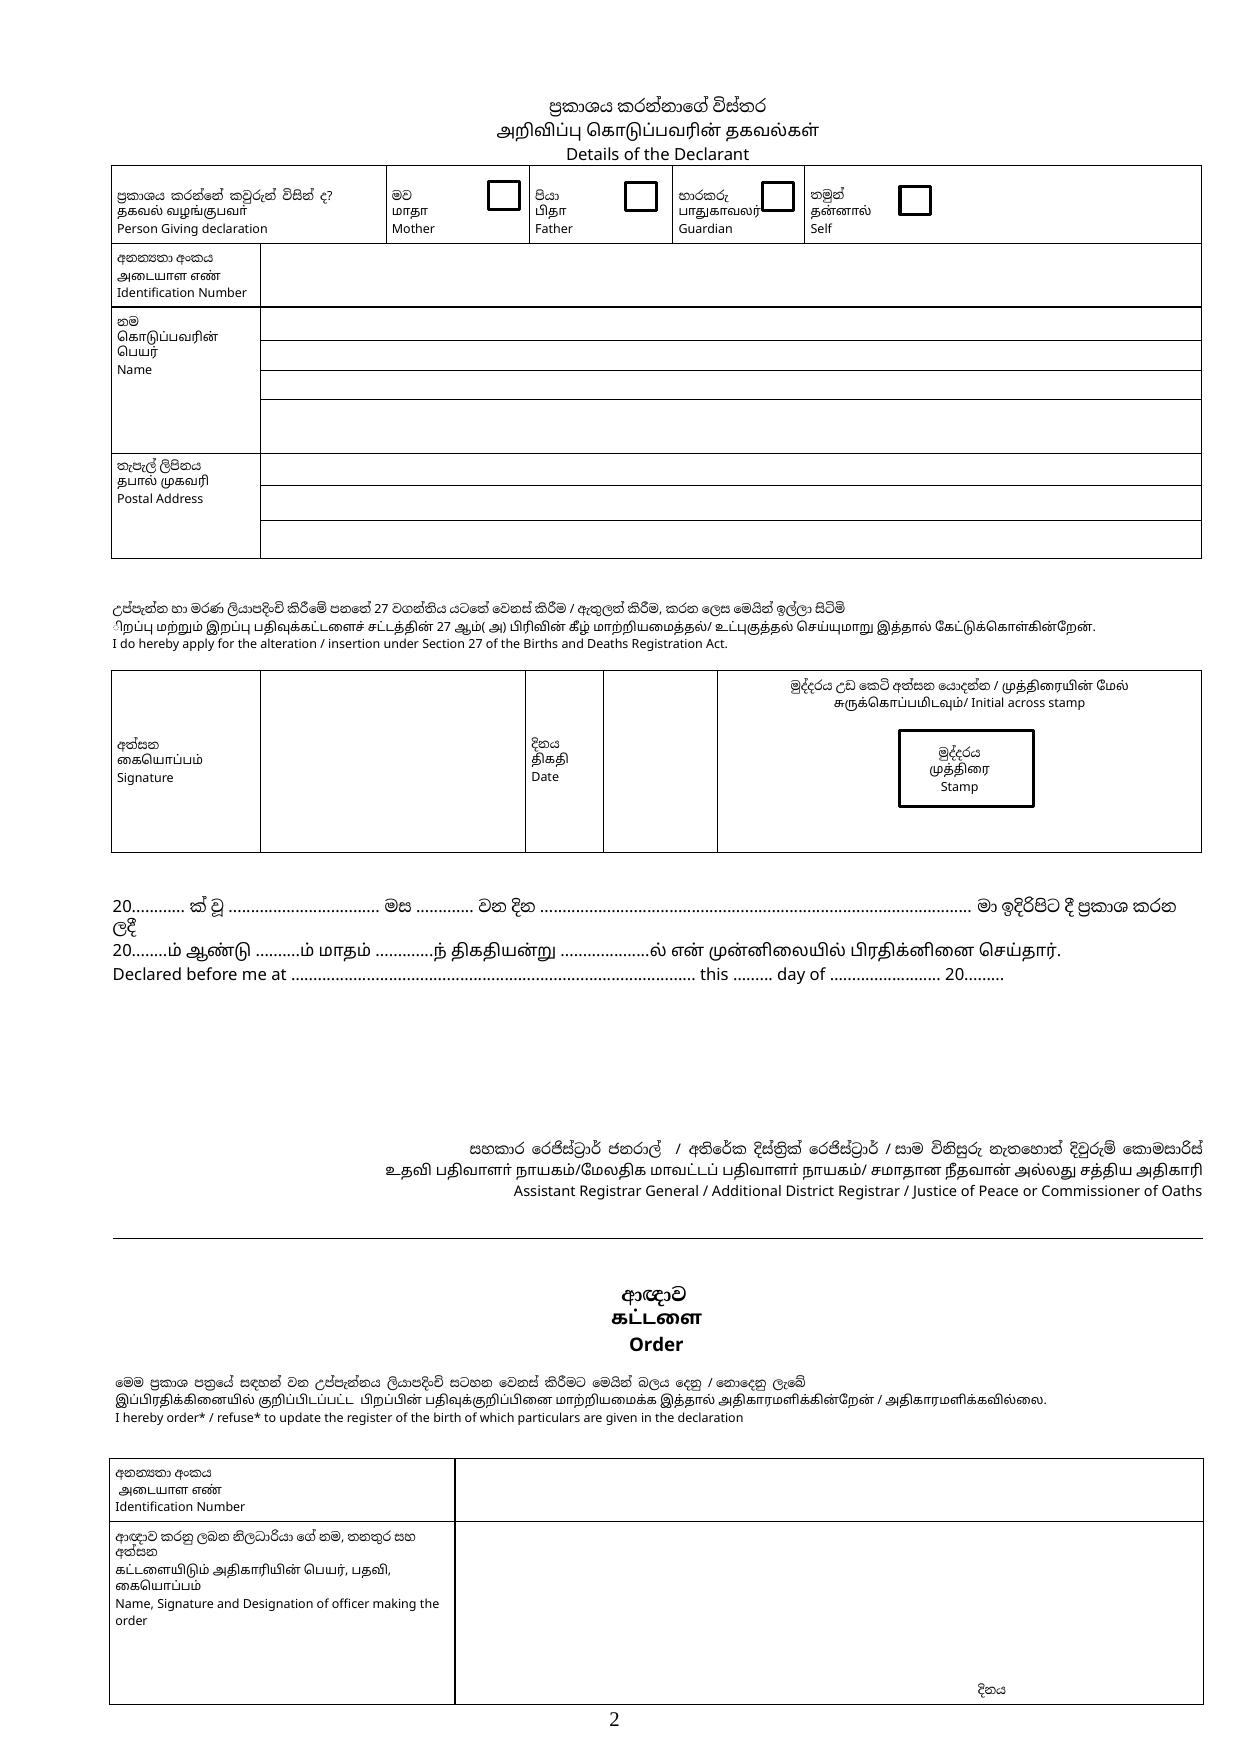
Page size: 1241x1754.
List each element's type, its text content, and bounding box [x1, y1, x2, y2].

text அறிவிப்பு கொடுப்பவரின் தகவல்கள் [112, 118, 1203, 142]
table_header මුද්දරය උඩ කෙටි අත්සන යොදන්න / முத்திரையின் மேல் சுருக்கொப்பமிடவும்/ Initial across stamp මුද්දරය முத்திரை Stamp [718, 671, 1201, 852]
text සහකාර රෙජිස්ට්‍රාර් ජනරාල් / අතිරේක දිස්ත්‍රික් රෙජිස්ට්‍රාර් / සාම විනිසුරු නැතහොත් දිවුරුම් කොමසාරිස් [112, 1139, 1203, 1159]
table_header මව மாதா Mother [387, 166, 529, 243]
text I do hereby apply for the alteration / insertion under Section 27 of the Births and Deaths Registration Act. [112, 636, 1203, 653]
table_cell [261, 521, 1201, 558]
text ிறப்பு மற்றும் இறப்பு பதிவுக்கட்டளைச் சட்டத்தின் 27 ஆம்( அ) பிரிவின் கீழ் மாற்றியமைத்தல்/ உட்புகுத்தல் செய்யுமாறு இத்தால் கேட்டுக்கொள்கின்றேன். [112, 618, 1203, 636]
table_cell [261, 341, 1201, 370]
text Details of the Declarant [112, 142, 1203, 165]
table_cell අනන්‍යතා අංකය அடையாள எண் Identification Number [110, 1459, 454, 1521]
text උප්පැන්න හා මරණ ලියාපදිංචි කිරීමේ පනතේ 27 වගන්තිය යටතේ වෙනස් කිරීම / ඇතුලත් කිරීම, කරන ලෙස මෙයින් ඉල්ලා සිටිමි [112, 601, 1203, 618]
table_cell [261, 371, 1201, 399]
table_cell ආඥාව කරනු ලබන නිලධාරියා ගේ නම, තනතුර සහ අත්සන கட்டளையிடும் அதிகாரியின் பெயர், பதவி, கையொப்பம் Name, Signature and Designation of officer making the order [110, 1522, 454, 1704]
table_cell නම கொடுப்பவரின் பெயர் Name [112, 308, 260, 452]
table_cell [261, 486, 1201, 520]
table_cell [261, 400, 1201, 452]
table_header ආඥාව கட்டளை Order මෙම ප්‍රකාශ පත්‍රයේ සඳහන් වන උප්පැන්නය ලියාපදිංචි සටහන වෙනස් කිරීමට මෙයින් බලය දෙනු / නොදෙනු ලැබේ இப்பிரதிக்கினையில் குறிப்பிடப்பட்ட பிறப்பின் பதிவுக்குறிப்பினை மாற்றியமைக்க இத்தால் அதிகாரமளிக்கின்றேன் / அதிகாரமளிக்கவில்லை. I hereby order* / refuse* to update the register of the birth of which particulars are given in the declaration [109, 1279, 1203, 1457]
table_header [261, 671, 525, 852]
text உதவி பதிவாளா் நாயகம்/மேலதிக மாவட்டப் பதிவாளா் நாயகம்/ சமாதான நீதவான் அல்லது சத்திய அதிகாரி [112, 1159, 1203, 1180]
text Declared before me at …........................................................................................ this …...... day of …...................... 20......... [112, 963, 1203, 985]
table_cell [261, 308, 1201, 340]
text 20............ ක් වූ …............................... මස ............. වන දින ….............................................................................................. මා ඉදිරිපිට දී ප්‍රකාශ කරන ලදී [112, 894, 1203, 939]
table_header ප්‍රකාශය කරන්නේ කවුරුන් විසින් ද? தகவல் வழங்குபவா் Person Giving declaration [112, 166, 386, 243]
table_header අත්සන கையொப்பம் Signature [112, 671, 260, 852]
table_header [604, 671, 717, 852]
table_header භාරකරු பாதுகாவலர் Guardian [673, 166, 804, 243]
table_cell අනන්‍යතා අංකය அடையாள எண் Identification Number [112, 244, 260, 306]
table_cell [261, 454, 1201, 485]
text ප්‍රකාශය කරන්නාගේ විස්තර [112, 98, 1203, 118]
table_header දිනය திகதி Date [526, 671, 603, 852]
table_cell තැපැල් ලිපිනය தபால் முகவரி Postal Address [112, 454, 260, 558]
text Assistant Registrar General / Additional District Registrar / Justice of Peace or Commissioner of Oaths [112, 1180, 1203, 1200]
table_header පියා பிதா Father [530, 166, 672, 243]
table_cell දිනය [456, 1522, 1203, 1704]
table_header තමුන් தன்னால் Self [805, 166, 1201, 243]
text 20........ம் ஆண்டு ….......ம் மாதம் …..........ந் திகதியன்று ….................ல் என் முன்னிலையில் பிரதிக்னினை செய்தார். [112, 939, 1203, 963]
table_cell [261, 244, 1201, 306]
table_cell [456, 1459, 1203, 1521]
